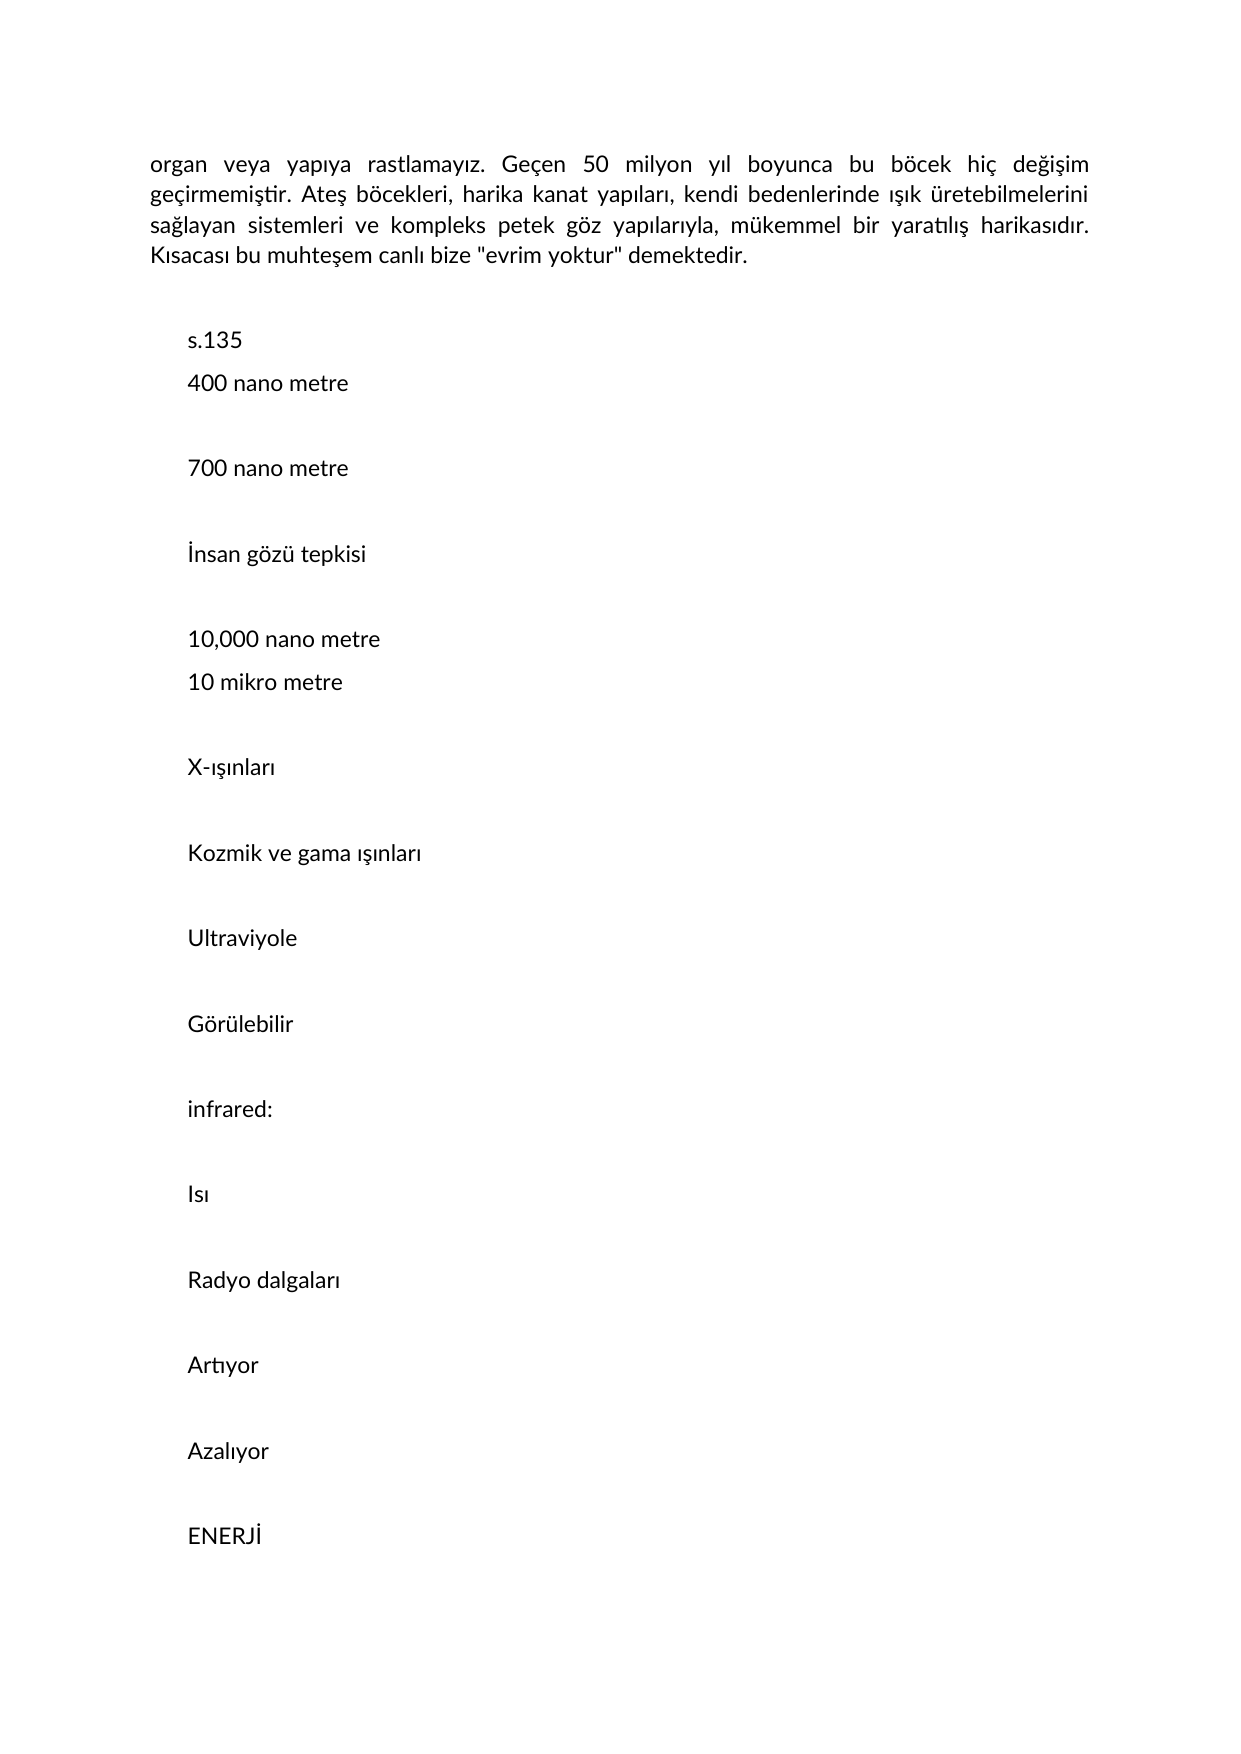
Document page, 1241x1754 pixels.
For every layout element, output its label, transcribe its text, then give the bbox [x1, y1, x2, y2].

text Radyo dalgaları [150, 1266, 1090, 1293]
text s.135 [150, 326, 1090, 353]
text İnsan gözü tepkisi [150, 539, 1090, 567]
text X-ışınları [150, 753, 1090, 781]
text 700 nano metre [150, 454, 1090, 482]
text Isı [150, 1180, 1090, 1208]
text 400 nano metre [150, 369, 1090, 396]
text Görülebilir [150, 1009, 1090, 1037]
text organ veya yapıya rastlamayız. Geçen 50 milyon yıl boyunca bu böcek hiç değişim geçirmemiştir. Ateş böcekleri, harika kanat yapıları, kendi bedenlerinde ışık üretebilmelerini sağlayan sistemleri ve kompleks petek göz yapılarıyla, mükemmel bir yaratılış harikasıdır. Kısacası bu muhteşem canlı bize "evrim yoktur" demektedir. [150, 150, 1090, 268]
text infrared: [150, 1095, 1090, 1122]
text Kozmik ve gama ışınları [150, 838, 1090, 866]
text Artıyor [150, 1351, 1090, 1378]
text ENERJİ [150, 1522, 1090, 1549]
text Azalıyor [150, 1436, 1090, 1464]
text 10 mikro metre [150, 668, 1090, 695]
text Ultraviyole [150, 924, 1090, 951]
text 10,000 nano metre [150, 625, 1090, 652]
